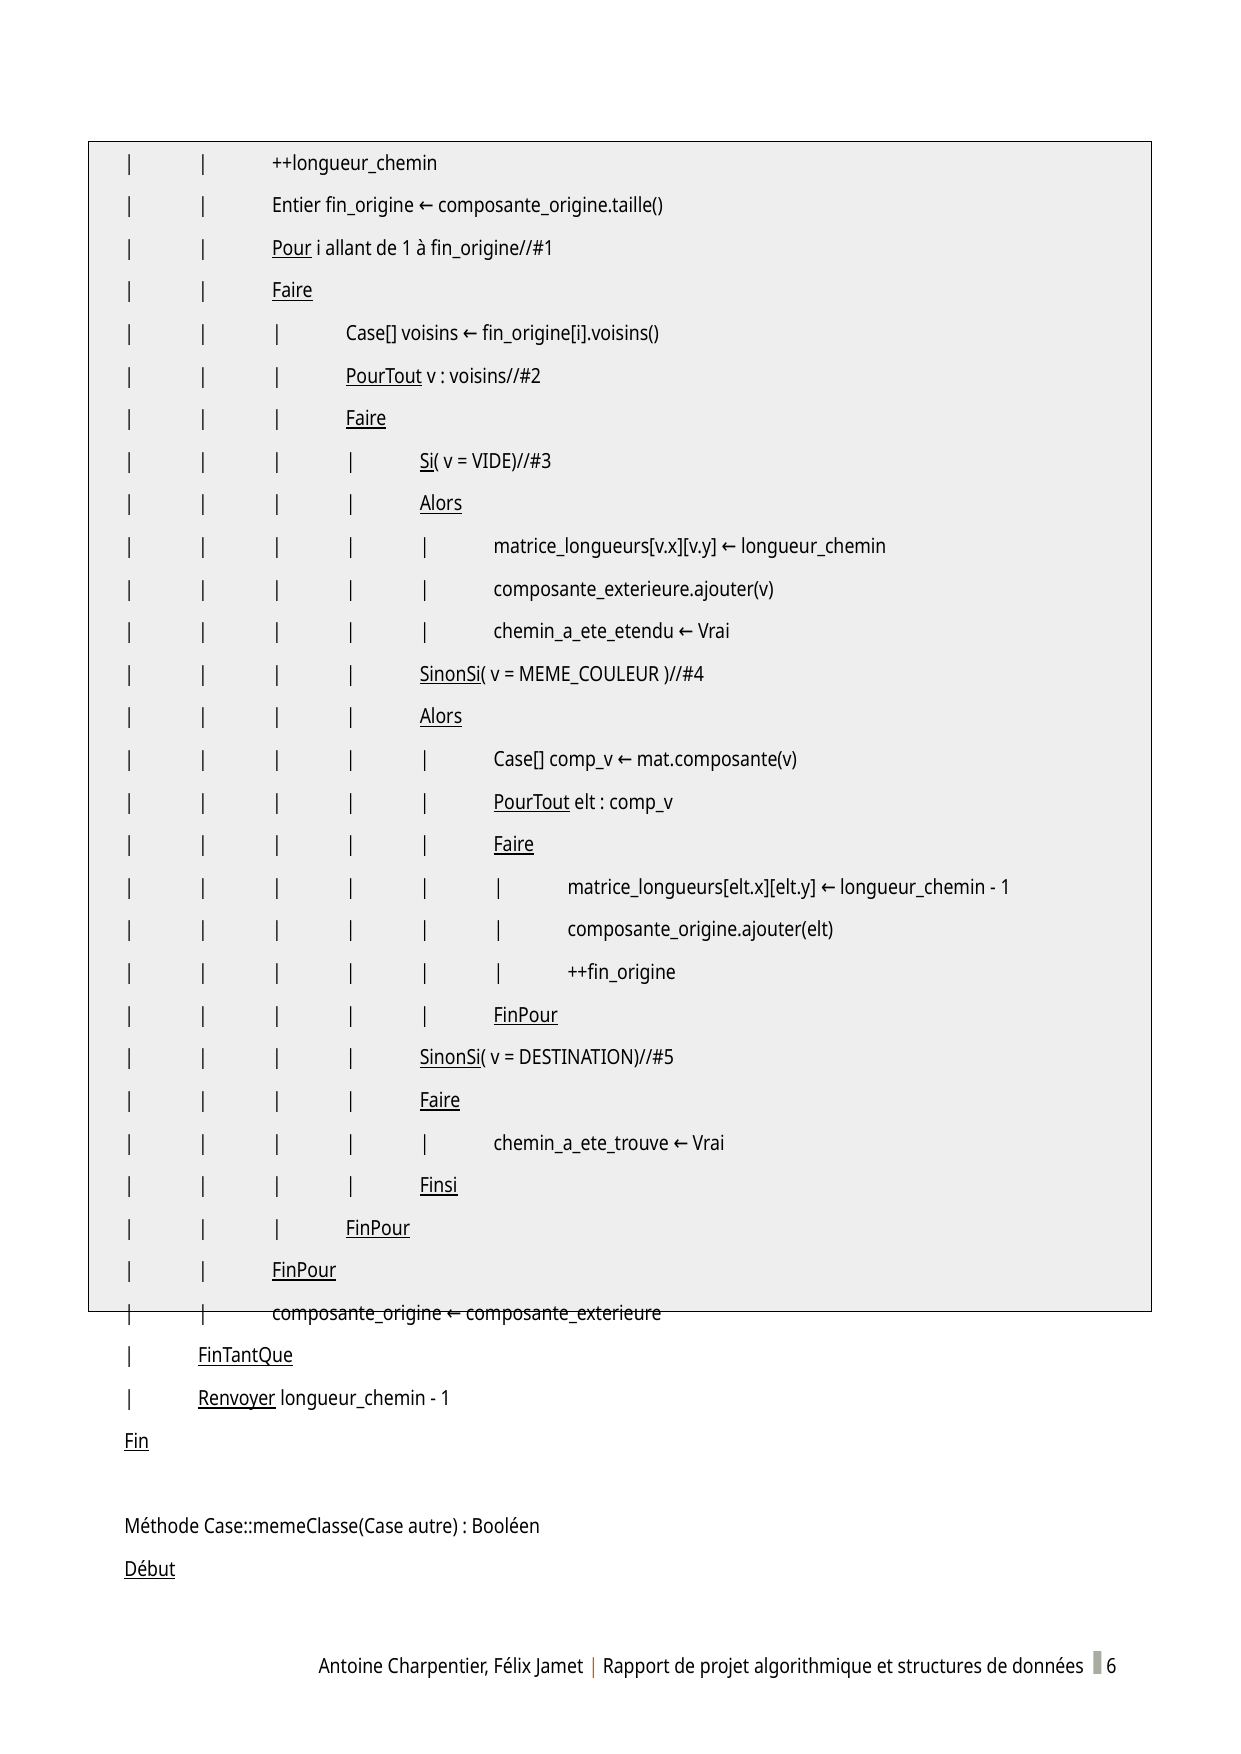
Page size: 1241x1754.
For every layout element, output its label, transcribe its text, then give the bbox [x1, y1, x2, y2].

text Début [124, 1554, 1116, 1582]
picture [1093, 1651, 1102, 1674]
text Fin [124, 1426, 1116, 1454]
text | FinTantQue [124, 1341, 1116, 1369]
text Méthode Case::memeClasse(Case autre) : Booléen [124, 1511, 1116, 1539]
text | Renvoyer longueur_chemin - 1 [124, 1383, 1116, 1412]
text | | composante_origine ← composante_exterieure [124, 1312, 1116, 1326]
